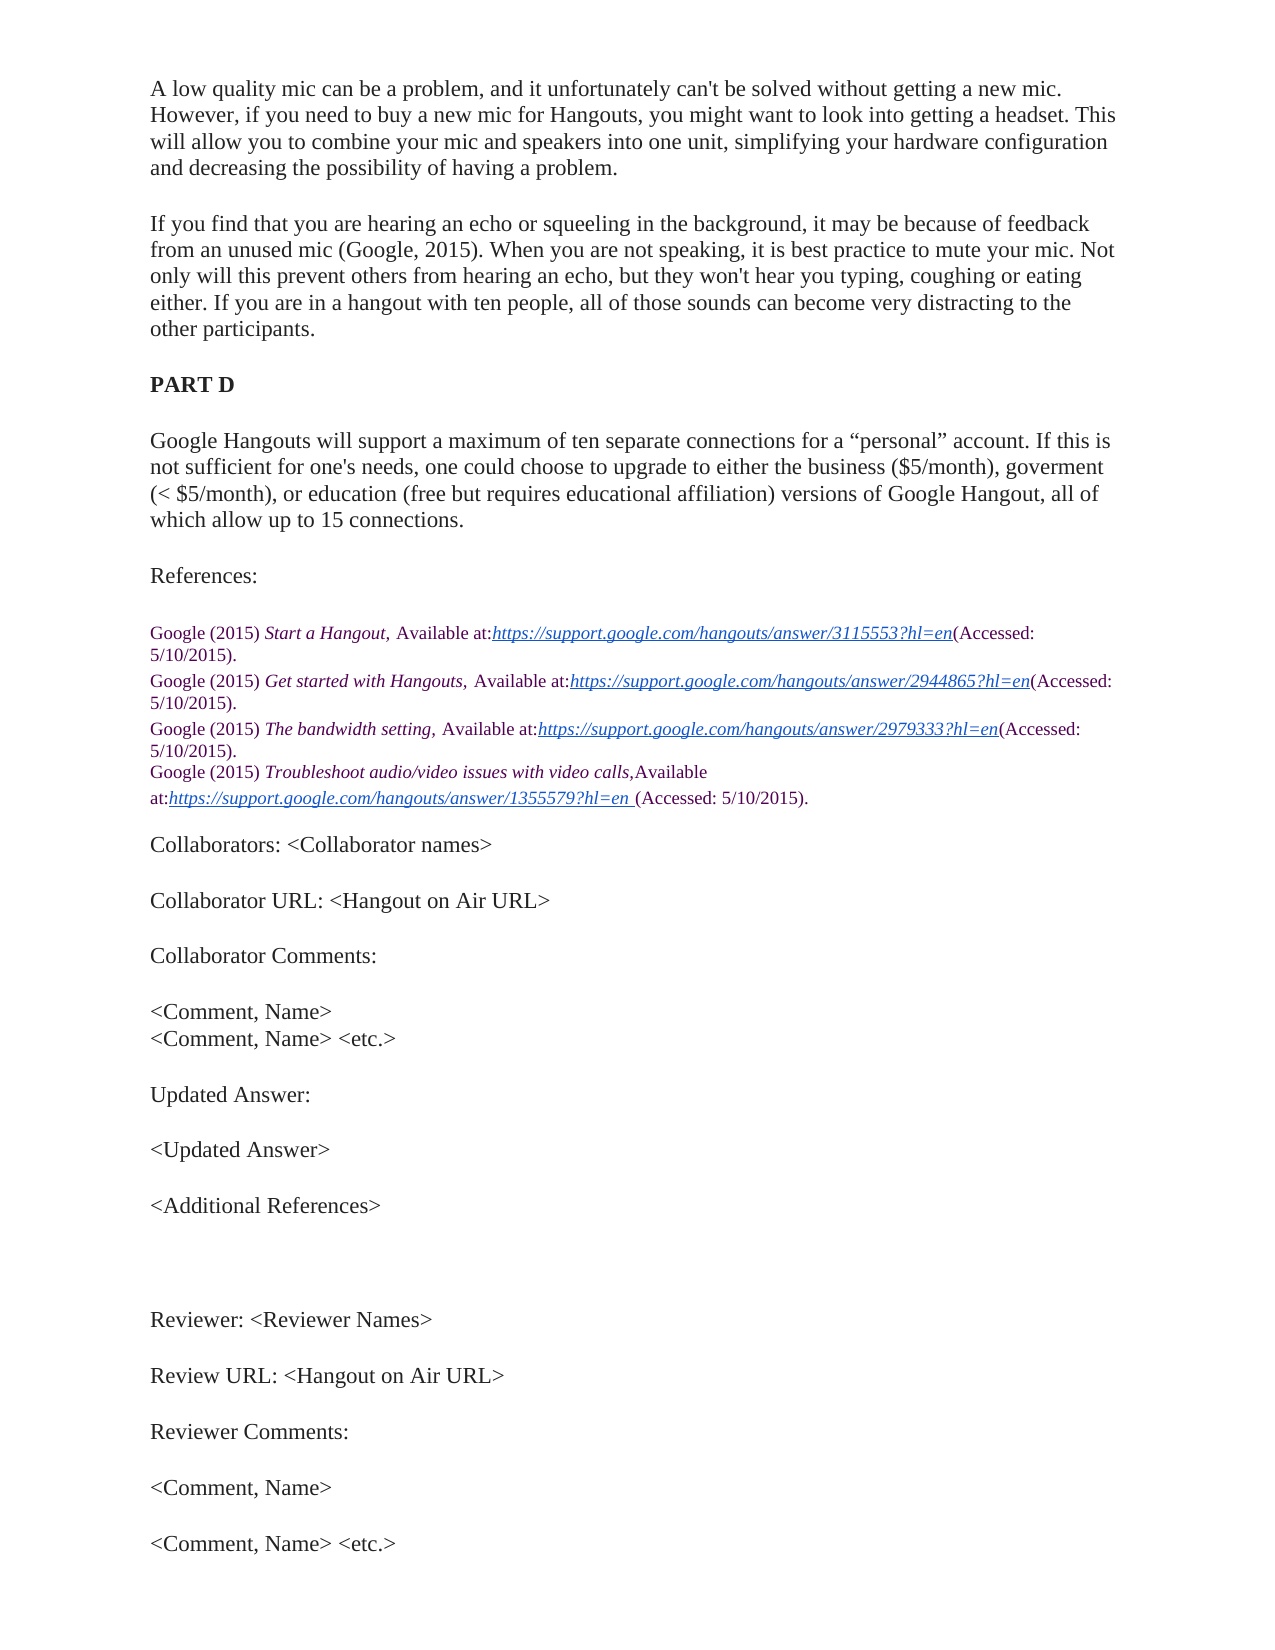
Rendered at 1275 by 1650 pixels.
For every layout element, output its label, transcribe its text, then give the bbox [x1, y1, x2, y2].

text Google (2015) Troubleshoot audio/video issues with video calls,Available at:https://support.google.com/hangouts/answer/1355579?hl=en (Accessed: 5/10/2015). [150, 761, 1125, 809]
text <Comment, Name> <etc.> [150, 1530, 1125, 1556]
text A low quality mic can be a problem, and it unfortunately can't be solved without getting a new mic. However, if you need to buy a new mic for Hangouts, you might want to look into getting a headset. This will allow you to combine your mic and speakers into one unit, simplifying your hardware configuration and decreasing the possibility of having a problem. [150, 75, 1125, 180]
text Google (2015) Start a Hangout, Available at:https://support.google.com/hangouts/answer/3115553?hl=en(Accessed: 5/10/2015). [150, 618, 1125, 666]
text Google Hangouts will support a maximum of ten separate connections for a “personal” account. If this is not sufficient for one's needs, one could choose to upgrade to either the business ($5/month), goverment (< $5/month), or education (free but requires educational affiliation) versions of Google Hangout, all of which allow up to 15 connections. [150, 427, 1125, 532]
text Review URL: <Hangout on Air URL> [150, 1362, 1125, 1388]
text Google (2015) The bandwidth setting, Available at:https://support.google.com/hangouts/answer/2979333?hl=en(Accessed: 5/10/2015). [150, 713, 1125, 761]
text Updated Answer: [150, 1081, 1125, 1107]
text <Additional References> [150, 1192, 1125, 1219]
text <Updated Answer> [150, 1136, 1125, 1163]
text Collaborator URL: <Hangout on Air URL> [150, 887, 1125, 913]
text PART D [150, 371, 1125, 397]
text If you find that you are hearing an echo or squeeling in the background, it may be because of feedback from an unused mic (Google, 2015). When you are not speaking, it is best practice to mute your mic. Not only will this prevent others from hearing an echo, but they won't hear you typing, coughing or eating either. If you are in a hangout with ten people, all of those sounds can become very distracting to the other participants. [150, 210, 1125, 342]
text References: [150, 562, 1125, 588]
text Collaborator Comments: [150, 943, 1125, 969]
text <Comment, Name> [150, 1474, 1125, 1500]
text Google (2015) Get started with Hangouts, Available at:https://support.google.com/hangouts/answer/2944865?hl=en(Accessed: 5/10/2015). [150, 666, 1125, 713]
text Reviewer Comments: [150, 1418, 1125, 1444]
text <Comment, Name> <Comment, Name> <etc.> [150, 998, 1125, 1051]
text Collaborators: <Collaborator names> [150, 831, 1125, 857]
text Reviewer: <Reviewer Names> [150, 1306, 1125, 1333]
